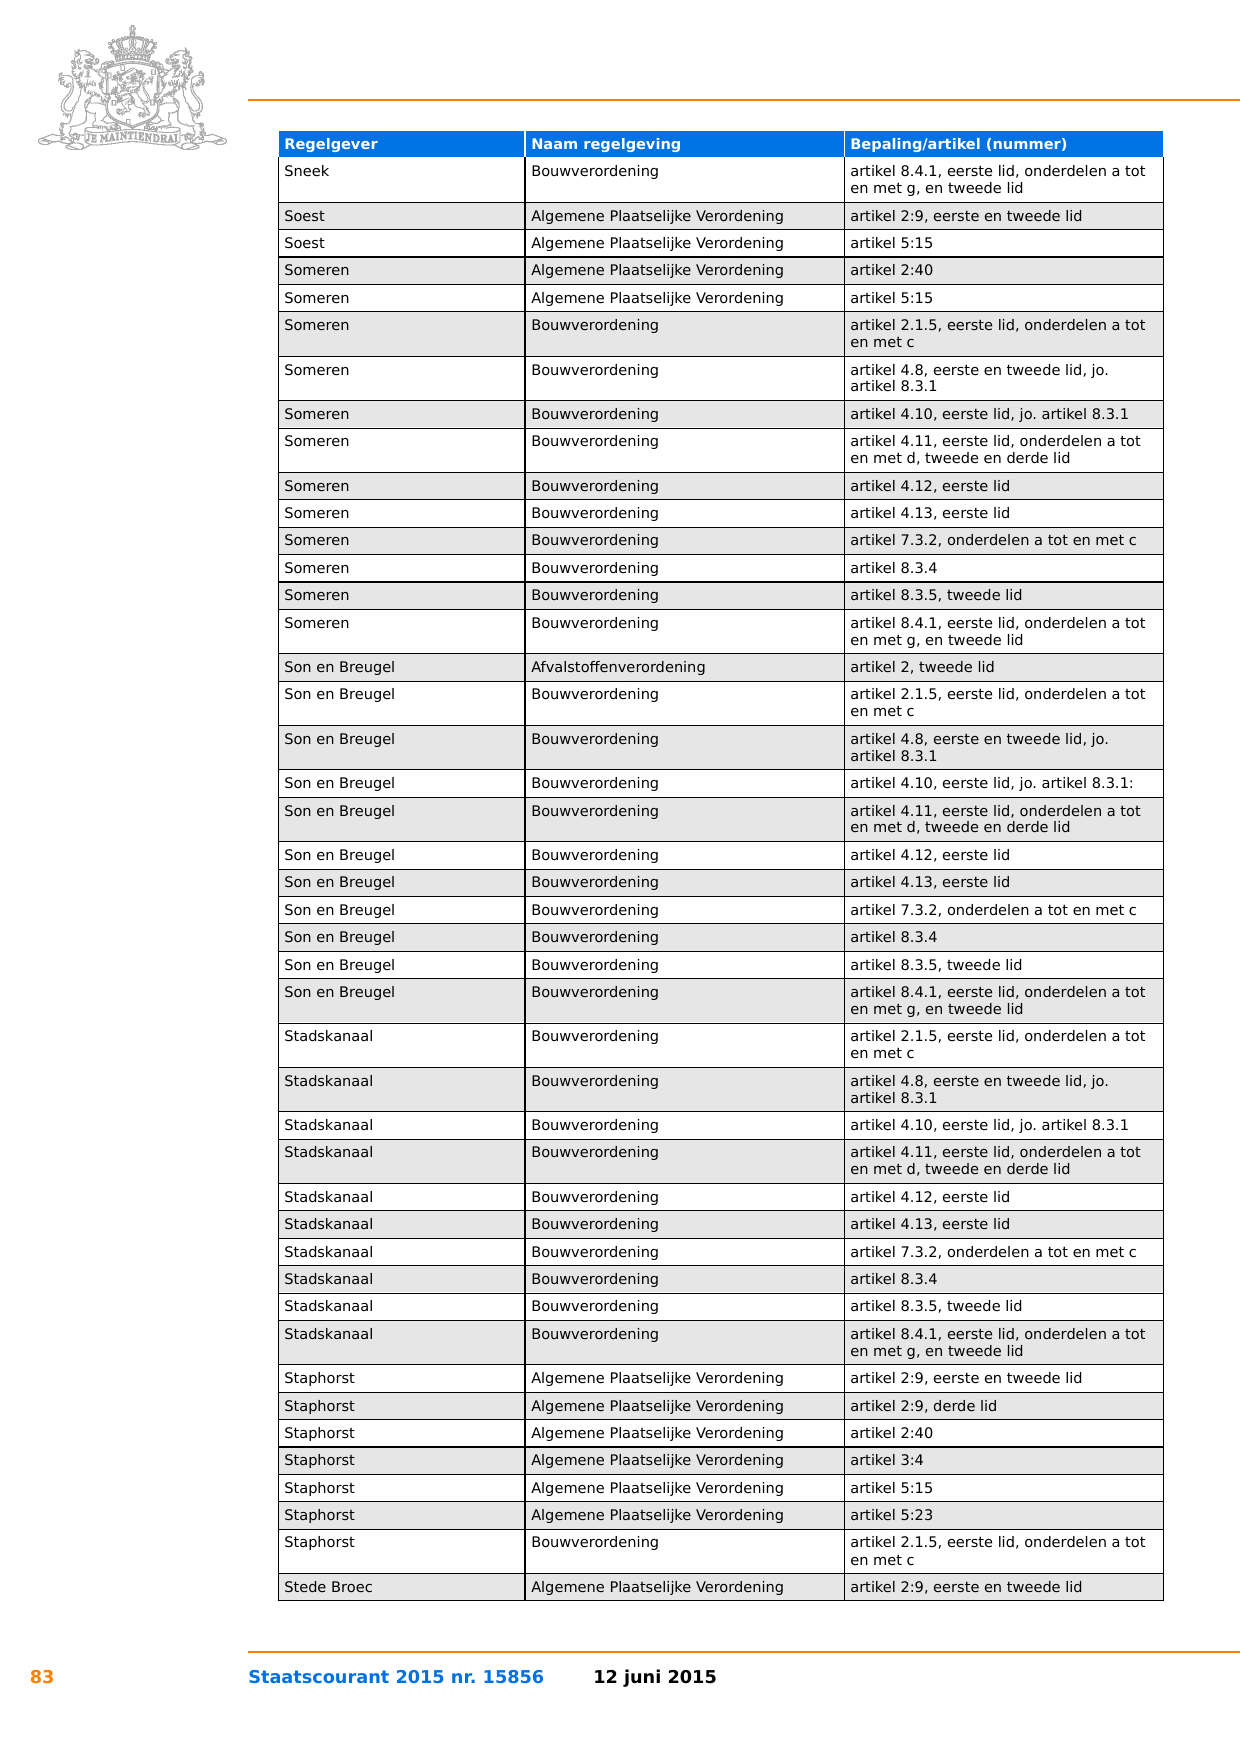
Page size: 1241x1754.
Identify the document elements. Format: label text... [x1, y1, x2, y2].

table_cell Bouwverordening [526, 473, 844, 499]
table_cell Stadskanaal [279, 1211, 524, 1238]
table_cell Bouwverordening [526, 726, 844, 769]
table_cell artikel 4.11, eerste lid, onderdelen a tot en met d, tweede en derde lid [845, 429, 1163, 472]
table_cell Someren [279, 285, 524, 311]
table_cell Stadskanaal [279, 1266, 524, 1292]
table_cell Bouwverordening [526, 500, 844, 527]
table_cell artikel 8.4.1, eerste lid, onderdelen a tot en met g, en tweede lid [845, 610, 1163, 653]
table_cell Son en Breugel [279, 870, 524, 896]
table_cell Algemene Plaatselijke Verordening [526, 1448, 844, 1474]
table_cell Algemene Plaatselijke Verordening [526, 1574, 844, 1600]
table_cell Son en Breugel [279, 726, 524, 769]
table_cell Staphorst [279, 1420, 524, 1446]
table_cell Bouwverordening [526, 798, 844, 841]
table_cell Son en Breugel [279, 952, 524, 978]
table_cell Son en Breugel [279, 798, 524, 841]
table_cell artikel 2:40 [845, 258, 1163, 284]
table_cell artikel 8.4.1, eerste lid, onderdelen a tot en met g, en tweede lid [845, 1321, 1163, 1364]
table_cell Bouwverordening [526, 682, 844, 725]
table_cell Bouwverordening [526, 952, 844, 978]
table_cell Son en Breugel [279, 842, 524, 868]
table_cell Bouwverordening [526, 1068, 844, 1111]
table_cell Bouwverordening [526, 1321, 844, 1364]
table_cell artikel 2:9, eerste en tweede lid [845, 1365, 1163, 1392]
table_cell artikel 8.3.5, tweede lid [845, 583, 1163, 609]
table_cell artikel 8.3.4 [845, 1266, 1163, 1292]
table_cell Algemene Plaatselijke Verordening [526, 1365, 844, 1392]
table_cell Stadskanaal [279, 1294, 524, 1320]
table_cell Algemene Plaatselijke Verordening [526, 1502, 844, 1529]
table_cell Bouwverordening [526, 1530, 844, 1573]
table_cell artikel 4.8, eerste en tweede lid, jo. artikel 8.3.1 [845, 357, 1163, 400]
table_cell artikel 5:15 [845, 230, 1163, 256]
table_cell Bouwverordening [526, 555, 844, 581]
table_cell artikel 7.3.2, onderdelen a tot en met c [845, 1239, 1163, 1265]
table_cell artikel 4.10, eerste lid, jo. artikel 8.3.1 [845, 1112, 1163, 1138]
table_cell Bouwverordening [526, 1266, 844, 1292]
table_cell Stede Broec [279, 1574, 524, 1600]
table_header Bepaling/artikel (nummer) [845, 131, 1163, 157]
table_cell Staphorst [279, 1365, 524, 1392]
table_cell Someren [279, 429, 524, 472]
table_cell Bouwverordening [526, 429, 844, 472]
table_cell Bouwverordening [526, 158, 844, 202]
table_cell Staphorst [279, 1475, 524, 1501]
table_cell artikel 7.3.2, onderdelen a tot en met c [845, 528, 1163, 554]
table_cell artikel 4.11, eerste lid, onderdelen a tot en met d, tweede en derde lid [845, 798, 1163, 841]
table_cell artikel 7.3.2, onderdelen a tot en met c [845, 897, 1163, 923]
table_cell Algemene Plaatselijke Verordening [526, 230, 844, 256]
table_cell Algemene Plaatselijke Verordening [526, 203, 844, 229]
table_cell Bouwverordening [526, 1184, 844, 1210]
table_cell Someren [279, 555, 524, 581]
table_cell Staphorst [279, 1448, 524, 1474]
table_cell artikel 5:23 [845, 1502, 1163, 1529]
table_cell Someren [279, 610, 524, 653]
table_cell Stadskanaal [279, 1112, 524, 1138]
table_cell Someren [279, 258, 524, 284]
table_cell Soest [279, 203, 524, 229]
table_cell Bouwverordening [526, 312, 844, 356]
table_cell Son en Breugel [279, 770, 524, 797]
table_cell Bouwverordening [526, 1024, 844, 1067]
table_cell artikel 4.8, eerste en tweede lid, jo. artikel 8.3.1 [845, 726, 1163, 769]
table_cell artikel 2, tweede lid [845, 654, 1163, 681]
table_cell Bouwverordening [526, 870, 844, 896]
table_cell artikel 2:40 [845, 1420, 1163, 1446]
table_cell artikel 8.3.5, tweede lid [845, 1294, 1163, 1320]
table_cell Sneek [279, 158, 524, 202]
table_cell artikel 3:4 [845, 1448, 1163, 1474]
table_cell Someren [279, 357, 524, 400]
table_cell Bouwverordening [526, 770, 844, 797]
table_cell artikel 8.3.4 [845, 924, 1163, 951]
table_cell Stadskanaal [279, 1321, 524, 1364]
table_cell Bouwverordening [526, 842, 844, 868]
table_cell Someren [279, 583, 524, 609]
table_cell Son en Breugel [279, 897, 524, 923]
table_cell artikel 8.3.5, tweede lid [845, 952, 1163, 978]
table_cell Stadskanaal [279, 1068, 524, 1111]
table_cell Bouwverordening [526, 924, 844, 951]
table_cell Stadskanaal [279, 1239, 524, 1265]
table_cell Algemene Plaatselijke Verordening [526, 1393, 844, 1419]
table_cell Algemene Plaatselijke Verordening [526, 258, 844, 284]
table_cell artikel 4.13, eerste lid [845, 870, 1163, 896]
table_header Regelgever [279, 131, 524, 157]
table_cell Son en Breugel [279, 979, 524, 1022]
table_cell artikel 4.8, eerste en tweede lid, jo. artikel 8.3.1 [845, 1068, 1163, 1111]
table_cell artikel 2:9, eerste en tweede lid [845, 203, 1163, 229]
table_cell artikel 4.13, eerste lid [845, 1211, 1163, 1238]
table_cell artikel 8.4.1, eerste lid, onderdelen a tot en met g, en tweede lid [845, 979, 1163, 1022]
table_cell Someren [279, 500, 524, 527]
table_cell Son en Breugel [279, 654, 524, 681]
table_cell Bouwverordening [526, 1140, 844, 1183]
table_cell Someren [279, 312, 524, 356]
table_cell Son en Breugel [279, 682, 524, 725]
table_cell Bouwverordening [526, 979, 844, 1022]
table_cell Staphorst [279, 1502, 524, 1529]
table_cell artikel 4.13, eerste lid [845, 500, 1163, 527]
table_cell Stadskanaal [279, 1024, 524, 1067]
table_cell artikel 5:15 [845, 1475, 1163, 1501]
table_cell Bouwverordening [526, 528, 844, 554]
table_cell Bouwverordening [526, 897, 844, 923]
table_cell Bouwverordening [526, 1239, 844, 1265]
table_cell artikel 2:9, eerste en tweede lid [845, 1574, 1163, 1600]
table_cell artikel 4.10, eerste lid, jo. artikel 8.3.1: [845, 770, 1163, 797]
table_cell artikel 4.12, eerste lid [845, 842, 1163, 868]
table_cell Bouwverordening [526, 610, 844, 653]
table_cell Algemene Plaatselijke Verordening [526, 1420, 844, 1446]
table_cell artikel 2:9, derde lid [845, 1393, 1163, 1419]
table_cell Bouwverordening [526, 583, 844, 609]
table_cell artikel 4.11, eerste lid, onderdelen a tot en met d, tweede en derde lid [845, 1140, 1163, 1183]
table_cell Stadskanaal [279, 1140, 524, 1183]
table_cell Someren [279, 401, 524, 427]
table_cell Bouwverordening [526, 1294, 844, 1320]
table_cell artikel 2.1.5, eerste lid, onderdelen a tot en met c [845, 1024, 1163, 1067]
table_cell artikel 4.12, eerste lid [845, 473, 1163, 499]
table_cell artikel 4.12, eerste lid [845, 1184, 1163, 1210]
picture [38, 25, 227, 150]
table_cell Bouwverordening [526, 1211, 844, 1238]
table_cell Bouwverordening [526, 357, 844, 400]
table_cell Algemene Plaatselijke Verordening [526, 285, 844, 311]
table_cell Afvalstoffenverordening [526, 654, 844, 681]
table_cell artikel 8.4.1, eerste lid, onderdelen a tot en met g, en tweede lid [845, 158, 1163, 202]
table_cell artikel 2.1.5, eerste lid, onderdelen a tot en met c [845, 312, 1163, 356]
table_cell Stadskanaal [279, 1184, 524, 1210]
table_cell artikel 2.1.5, eerste lid, onderdelen a tot en met c [845, 682, 1163, 725]
table_cell artikel 4.10, eerste lid, jo. artikel 8.3.1 [845, 401, 1163, 427]
table_cell Staphorst [279, 1530, 524, 1573]
table_header Naam regelgeving [526, 131, 844, 157]
table_cell artikel 8.3.4 [845, 555, 1163, 581]
table_cell Soest [279, 230, 524, 256]
table_cell Bouwverordening [526, 1112, 844, 1138]
table_cell Son en Breugel [279, 924, 524, 951]
table_cell Algemene Plaatselijke Verordening [526, 1475, 844, 1501]
table_cell Someren [279, 473, 524, 499]
table_cell Bouwverordening [526, 401, 844, 427]
table_cell Someren [279, 528, 524, 554]
table_cell artikel 2.1.5, eerste lid, onderdelen a tot en met c [845, 1530, 1163, 1573]
table_cell Staphorst [279, 1393, 524, 1419]
table_cell artikel 5:15 [845, 285, 1163, 311]
